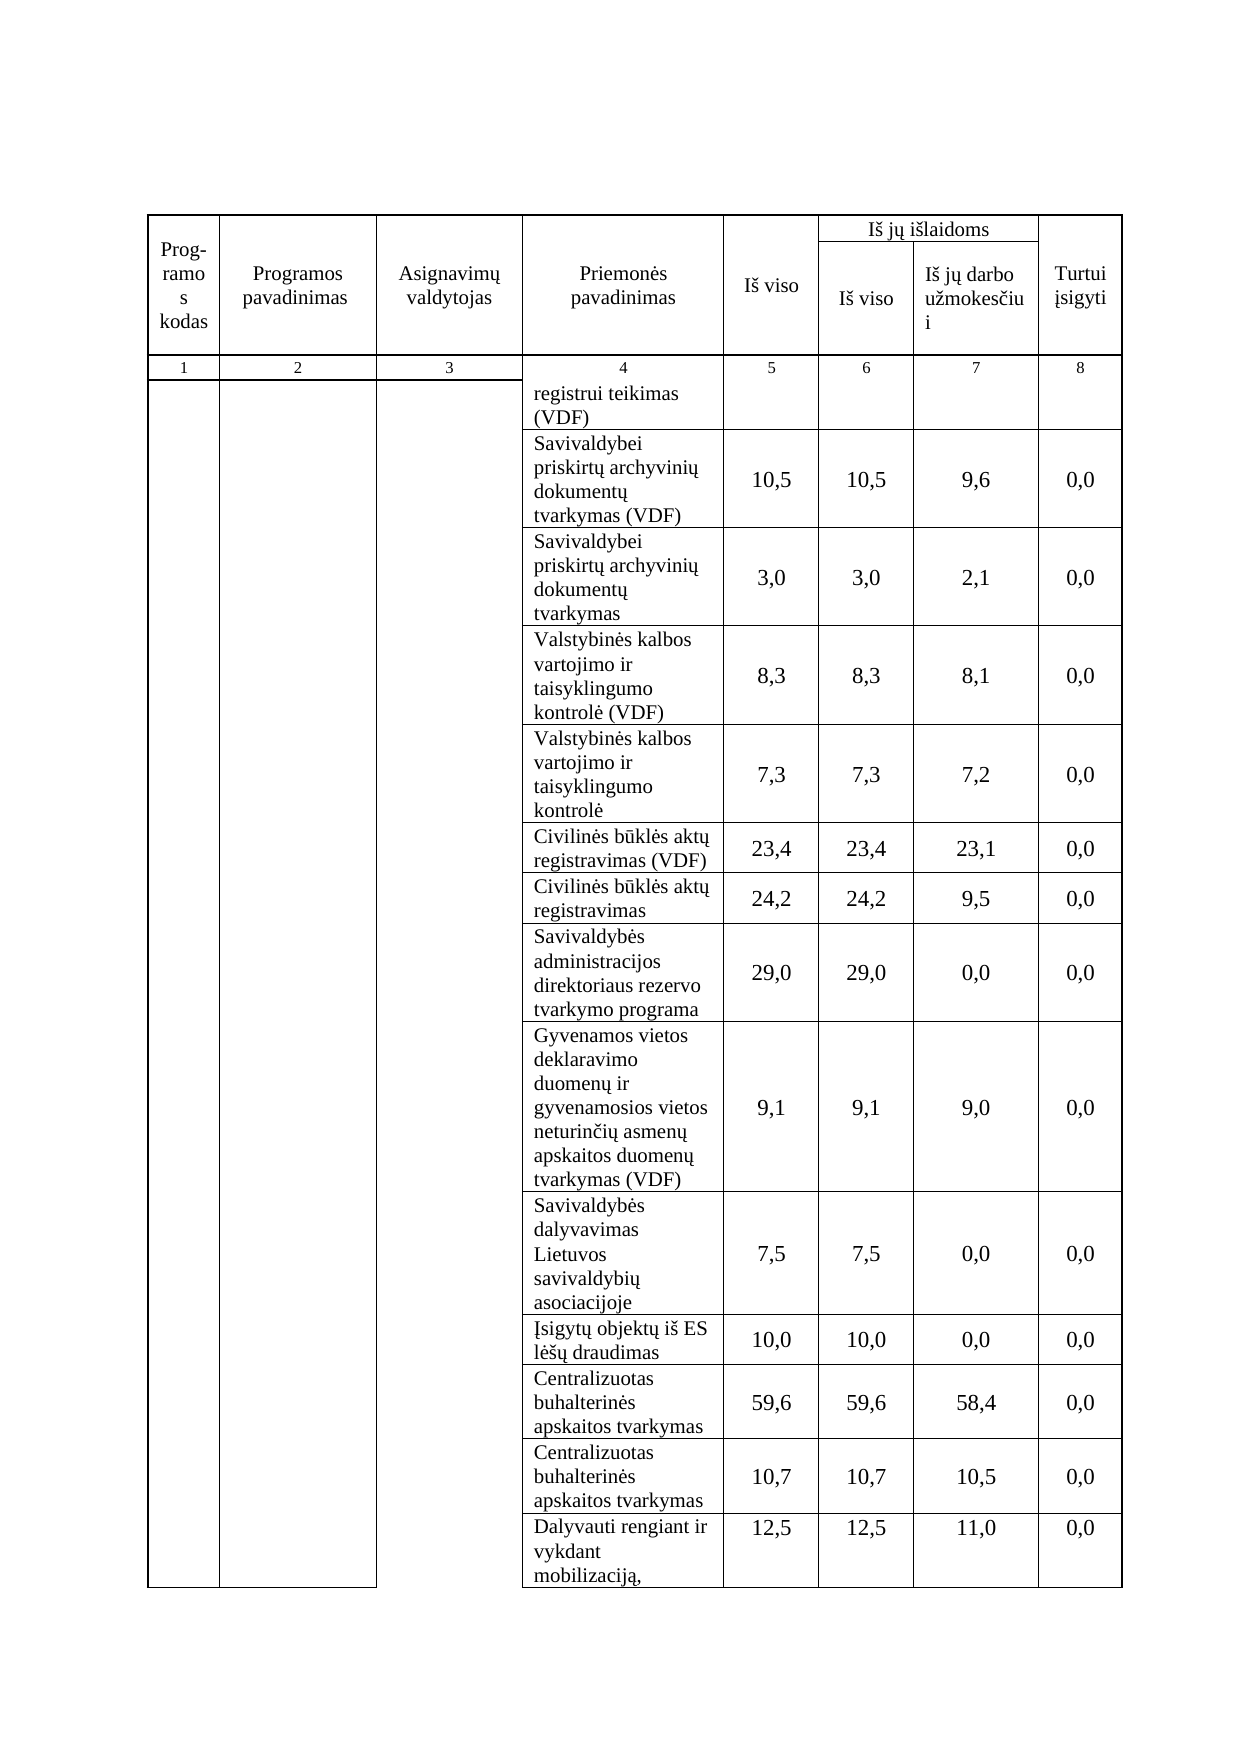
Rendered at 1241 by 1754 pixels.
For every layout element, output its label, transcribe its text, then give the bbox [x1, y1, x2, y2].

table_cell 2 [220, 356, 376, 378]
table_cell 7 [914, 356, 1038, 378]
table_cell 7,2 [914, 725, 1038, 822]
table_cell 3,0 [819, 528, 913, 625]
table_cell 59,6 [819, 1365, 913, 1438]
table_cell 10,0 [724, 1315, 818, 1364]
table_cell [149, 381, 219, 1587]
table_cell Valstybinės kalbos vartojimo ir taisyklingumo kontrolė [523, 725, 723, 822]
table_cell 8 [1039, 356, 1121, 378]
table_cell 7,3 [819, 725, 913, 822]
table_cell 29,0 [724, 924, 818, 1021]
table_header Turtui įsigyti [1039, 216, 1121, 353]
table_cell 1 [149, 356, 219, 378]
table_cell [377, 381, 522, 1587]
table_cell [914, 379, 1038, 429]
table_cell 3,0 [724, 528, 818, 625]
table_cell [819, 379, 913, 429]
table_cell 10,5 [819, 430, 913, 527]
table_cell 0,0 [1039, 1365, 1121, 1438]
table_cell 12,5 [819, 1514, 913, 1587]
table_cell 7,5 [724, 1192, 818, 1314]
table_header Programos pavadinimas [220, 216, 376, 353]
table_cell Savivaldybei priskirtų archyvinių dokumentų tvarkymas (VDF) [523, 430, 723, 527]
table_cell 0,0 [1039, 1022, 1121, 1191]
table_cell 0,0 [1039, 1514, 1121, 1587]
table_cell 8,3 [819, 626, 913, 724]
table_cell 0,0 [1039, 1439, 1121, 1512]
table_cell 8,1 [914, 626, 1038, 724]
table_cell 12,5 [724, 1514, 818, 1587]
table_cell Savivaldybei priskirtų archyvinių dokumentų tvarkymas [523, 528, 723, 625]
table_cell 10,5 [914, 1439, 1038, 1512]
table_cell Dalyvauti rengiant ir vykdant mobilizaciją, [523, 1514, 723, 1587]
table_cell [1039, 379, 1121, 429]
table_cell 0,0 [1039, 1315, 1121, 1364]
table_cell 0,0 [1039, 1192, 1121, 1314]
table_cell 2,1 [914, 528, 1038, 625]
table_cell registrui teikimas (VDF) [523, 379, 723, 429]
table_cell 10,7 [724, 1439, 818, 1512]
table_cell 0,0 [1039, 725, 1121, 822]
table_cell Savivaldybės administracijos direktoriaus rezervo tvarkymo programa [523, 924, 723, 1021]
table_cell Savivaldybės dalyvavimas Lietuvos savivaldybių asociacijoje [523, 1192, 723, 1314]
table_cell 0,0 [914, 924, 1038, 1021]
table_cell 8,3 [724, 626, 818, 724]
table_cell 0,0 [914, 1315, 1038, 1364]
table_cell 24,2 [724, 873, 818, 922]
table_cell 10,0 [819, 1315, 913, 1364]
table_header Priemonės pavadinimas [523, 216, 723, 353]
table_header Iš viso [724, 216, 818, 353]
table_cell 10,5 [724, 430, 818, 527]
table_cell 4 [523, 356, 723, 378]
table_cell 0,0 [1039, 823, 1121, 872]
table_cell 9,1 [819, 1022, 913, 1191]
table_cell 0,0 [1039, 873, 1121, 922]
table_cell 3 [377, 356, 522, 378]
table_cell 0,0 [1039, 924, 1121, 1021]
table_cell Civilinės būklės aktų registravimas (VDF) [523, 823, 723, 872]
table_cell 9,0 [914, 1022, 1038, 1191]
table_cell 9,6 [914, 430, 1038, 527]
table_cell 0,0 [1039, 626, 1121, 724]
table_cell 5 [724, 356, 818, 378]
table_cell [724, 379, 818, 429]
table_cell Iš viso [819, 242, 913, 353]
table_cell 9,1 [724, 1022, 818, 1191]
table_cell 23,1 [914, 823, 1038, 872]
table_header Asignavimų valdytojas [377, 216, 522, 353]
table_cell 6 [819, 356, 913, 378]
table_cell 9,5 [914, 873, 1038, 922]
table_cell 0,0 [1039, 430, 1121, 527]
table_cell Iš jų darbo užmokesčiui [914, 242, 1038, 353]
table_cell 10,7 [819, 1439, 913, 1512]
table_header Prog-ramos kodas [149, 216, 219, 353]
table_cell 0,0 [1039, 528, 1121, 625]
table_header Iš jų išlaidoms [819, 216, 1038, 241]
table_cell Gyvenamos vietos deklaravimo duomenų ir gyvenamosios vietos neturinčių asmenų apskaitos duomenų tvarkymas (VDF) [523, 1022, 723, 1191]
table_cell Civilinės būklės aktų registravimas [523, 873, 723, 922]
table_cell 23,4 [724, 823, 818, 872]
table_cell [220, 381, 376, 1587]
table_cell 11,0 [914, 1514, 1038, 1587]
table_cell Centralizuotas buhalterinės apskaitos tvarkymas [523, 1439, 723, 1512]
table_cell 7,3 [724, 725, 818, 822]
table_cell Įsigytų objektų iš ES lėšų draudimas [523, 1315, 723, 1364]
table_cell Centralizuotas buhalterinės apskaitos tvarkymas [523, 1365, 723, 1438]
table_cell 24,2 [819, 873, 913, 922]
table_cell 29,0 [819, 924, 913, 1021]
table_cell Valstybinės kalbos vartojimo ir taisyklingumo kontrolė (VDF) [523, 626, 723, 724]
table_cell 7,5 [819, 1192, 913, 1314]
table_cell 0,0 [914, 1192, 1038, 1314]
table_cell 23,4 [819, 823, 913, 872]
table_cell 58,4 [914, 1365, 1038, 1438]
table_cell 59,6 [724, 1365, 818, 1438]
